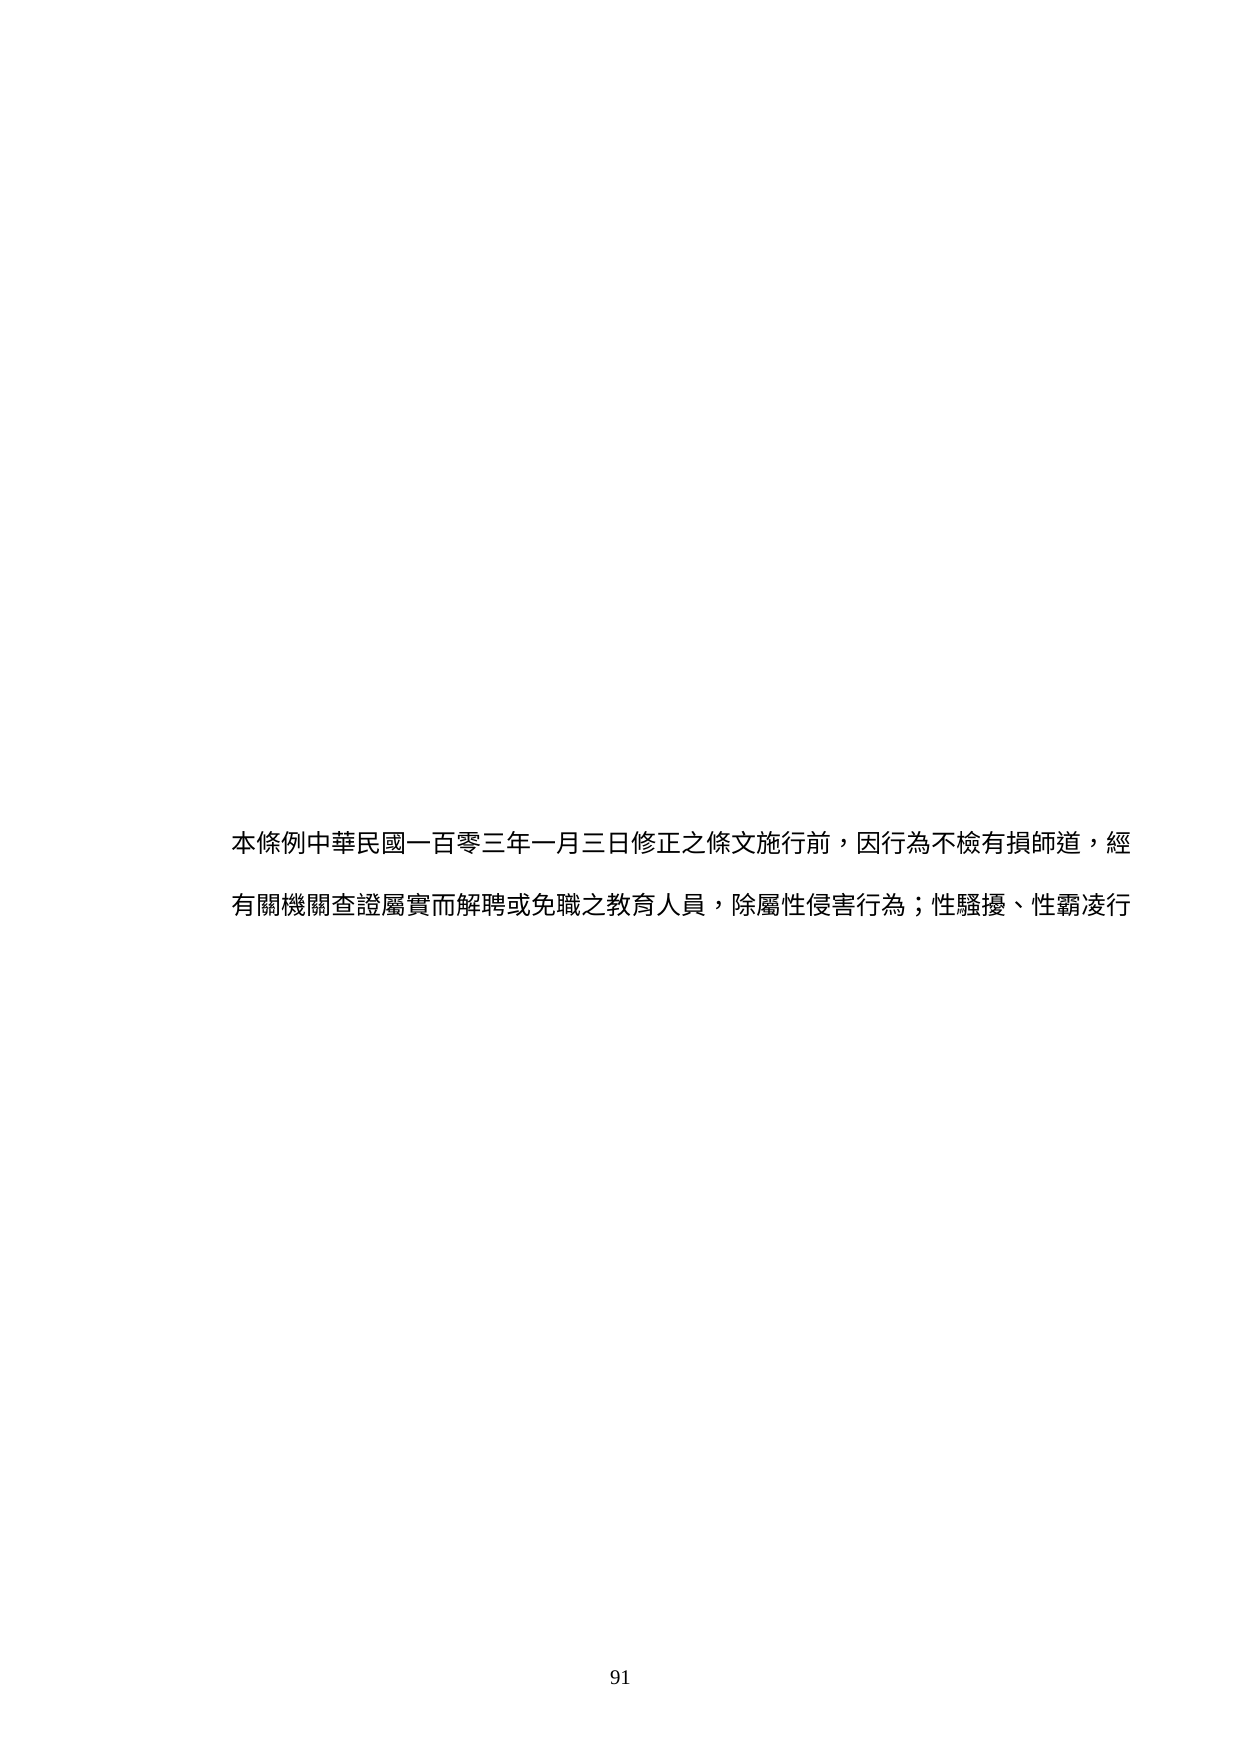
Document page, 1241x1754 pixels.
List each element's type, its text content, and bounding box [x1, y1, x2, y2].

text 本條例中華民國一百零三年一月三日修正之條文施行前，因行為不檢有損師道，經有關機關查證屬實而解聘或免職之教育人員，除屬性侵害行為；性騷擾、性霸凌行 [231, 800, 1134, 925]
